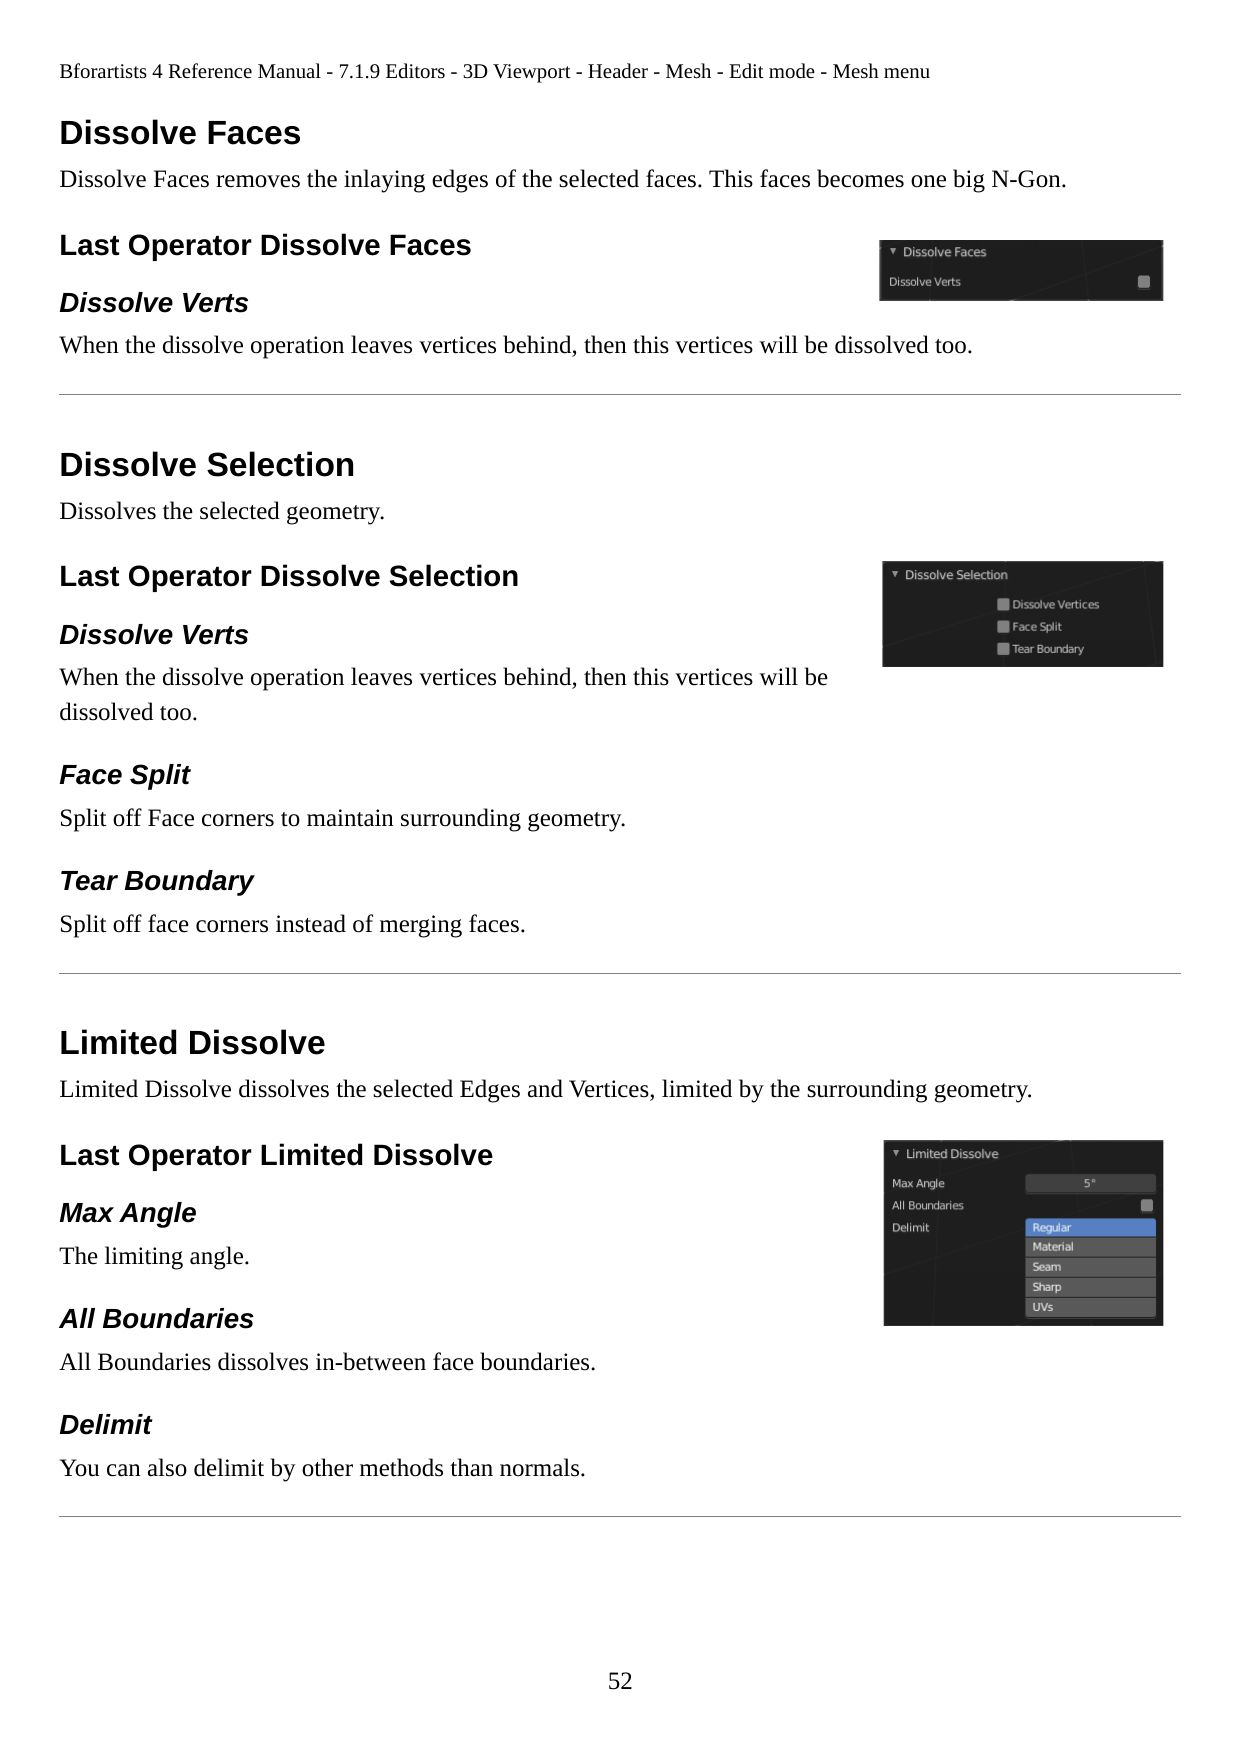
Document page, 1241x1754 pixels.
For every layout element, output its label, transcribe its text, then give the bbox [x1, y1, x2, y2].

text When the dissolve operation leaves vertices behind, then this vertices will be dissolved too. [59, 331, 1181, 359]
subtitle Max Angle [59, 1196, 883, 1228]
subtitle Dissolve Selection [59, 444, 1181, 483]
subtitle Dissolve Verts [59, 286, 1181, 318]
text [1164, 1241, 1181, 1269]
subtitle Delimit [59, 1408, 1181, 1440]
text When the dissolve operation leaves vertices behind, then this vertices will be dissolved too. [59, 662, 1181, 726]
text All Boundaries dissolves in-between face boundaries. [59, 1347, 1181, 1376]
subtitle [1164, 1196, 1181, 1228]
subtitle Tear Boundary [59, 864, 1181, 896]
subtitle Dissolve Verts [59, 618, 882, 650]
picture [882, 561, 1164, 667]
subtitle All Boundaries [59, 1302, 1181, 1334]
text Split off Face corners to maintain surrounding geometry. [59, 803, 1181, 832]
subtitle Limited Dissolve [59, 1023, 1181, 1062]
picture [879, 240, 1164, 301]
subtitle Last Operator Dissolve Faces [59, 227, 1181, 261]
picture [883, 1140, 1164, 1326]
subtitle Last Operator Limited Dissolve [59, 1138, 1181, 1171]
text Dissolves the selected geometry. [59, 496, 1181, 524]
subtitle Dissolve Faces [59, 113, 1181, 151]
text Split off face corners instead of merging faces. [59, 909, 1181, 938]
subtitle [1164, 618, 1181, 650]
subtitle Last Operator Dissolve Selection [59, 559, 1181, 593]
text Dissolve Faces removes the inlaying edges of the selected faces. This faces becomes one big N-Gon. [59, 164, 1181, 192]
text The limiting angle. [59, 1241, 883, 1269]
text Limited Dissolve dissolves the selected Edges and Vertices, limited by the surrounding geometry. [59, 1074, 1181, 1103]
text You can also delimit by other methods than normals. [59, 1453, 1181, 1481]
subtitle Face Split [59, 758, 1181, 790]
